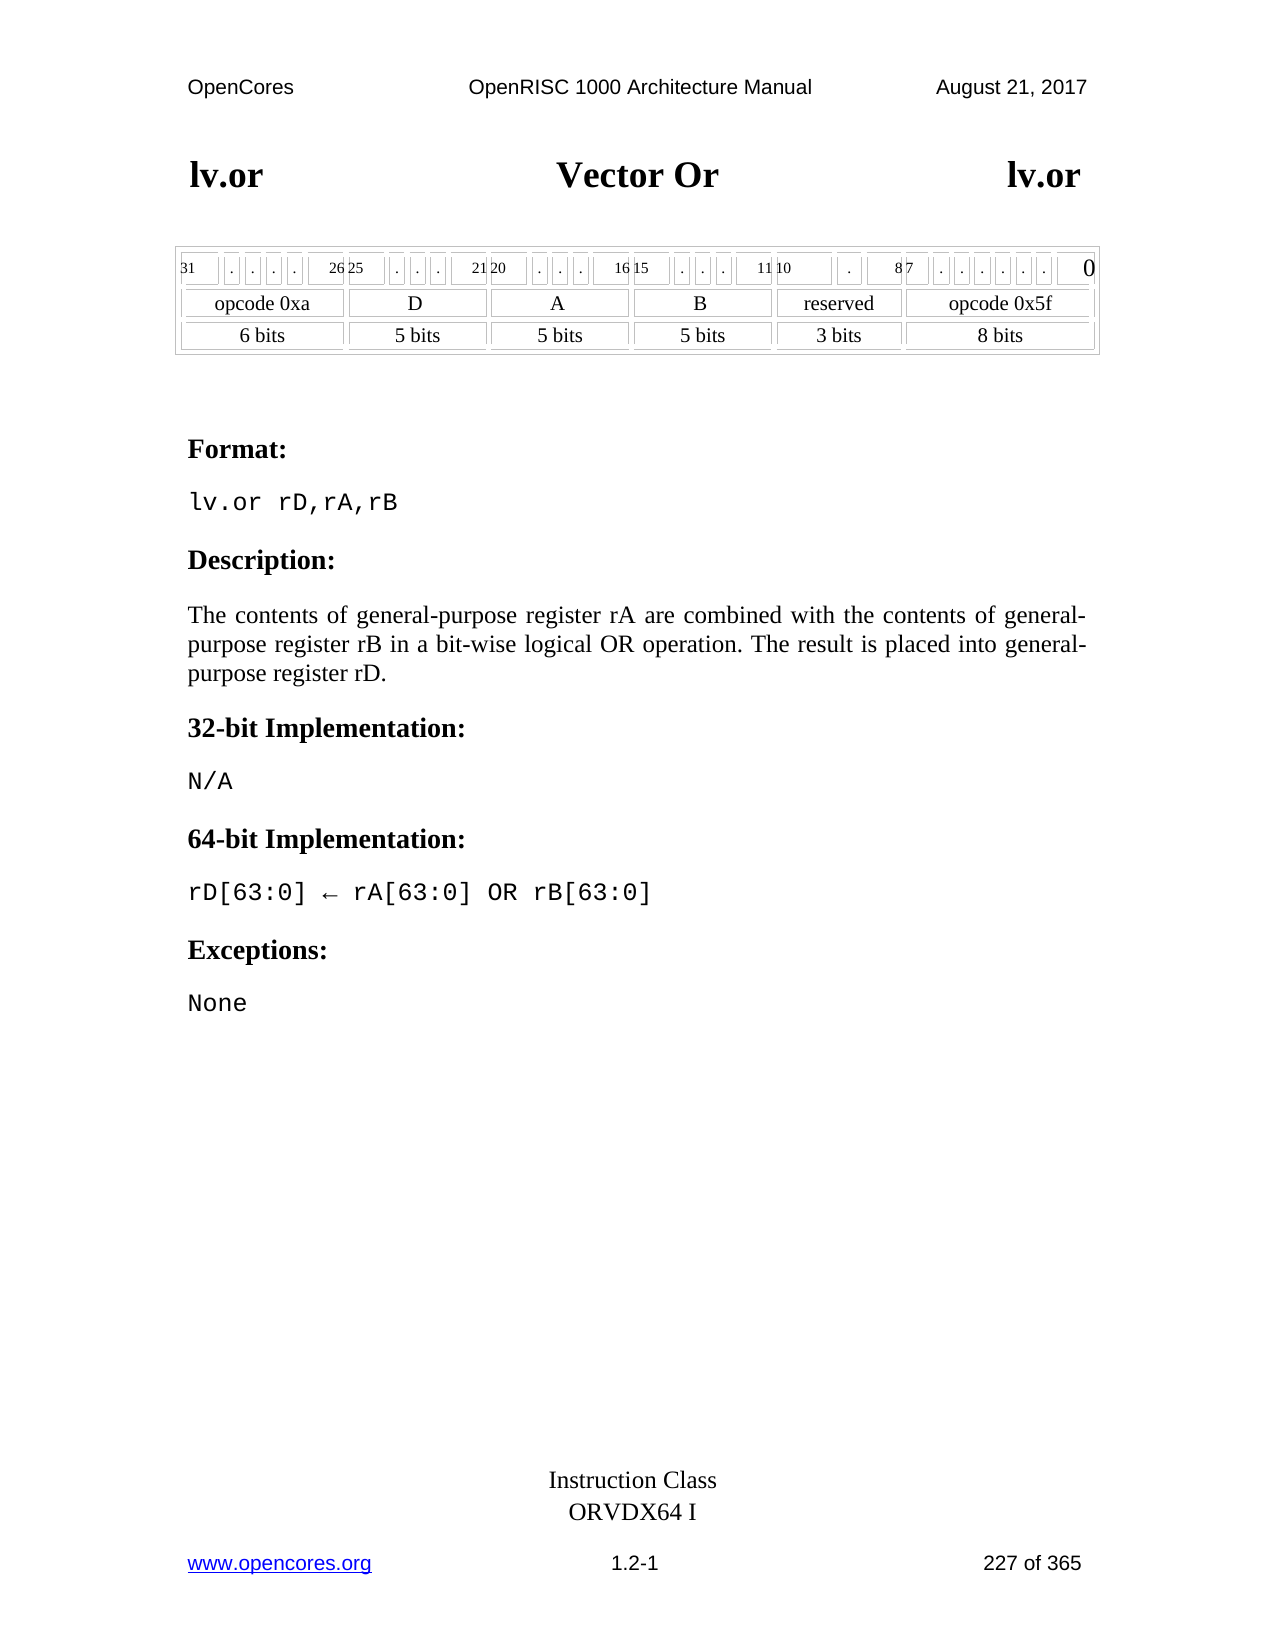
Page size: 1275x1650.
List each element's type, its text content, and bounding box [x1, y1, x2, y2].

text lv.or rD,rA,rB [187, 489, 1087, 518]
text Description: [187, 543, 1087, 575]
text 64-bit Implementation: [187, 822, 1087, 855]
text 32-bit Implementation: [187, 712, 1087, 744]
text N/A [187, 769, 1087, 797]
text rD[63:0] ← rA[63:0] OR rB[63:0] [187, 880, 1087, 908]
text None [187, 990, 1087, 1019]
text The contents of general-purpose register rA are combined with the contents of general-purpose register rB in a bit-wise logical OR operation. The result is placed into general-purpose register rD. [187, 600, 1087, 687]
text Format: [187, 432, 1087, 464]
text Exceptions: [187, 933, 1087, 965]
